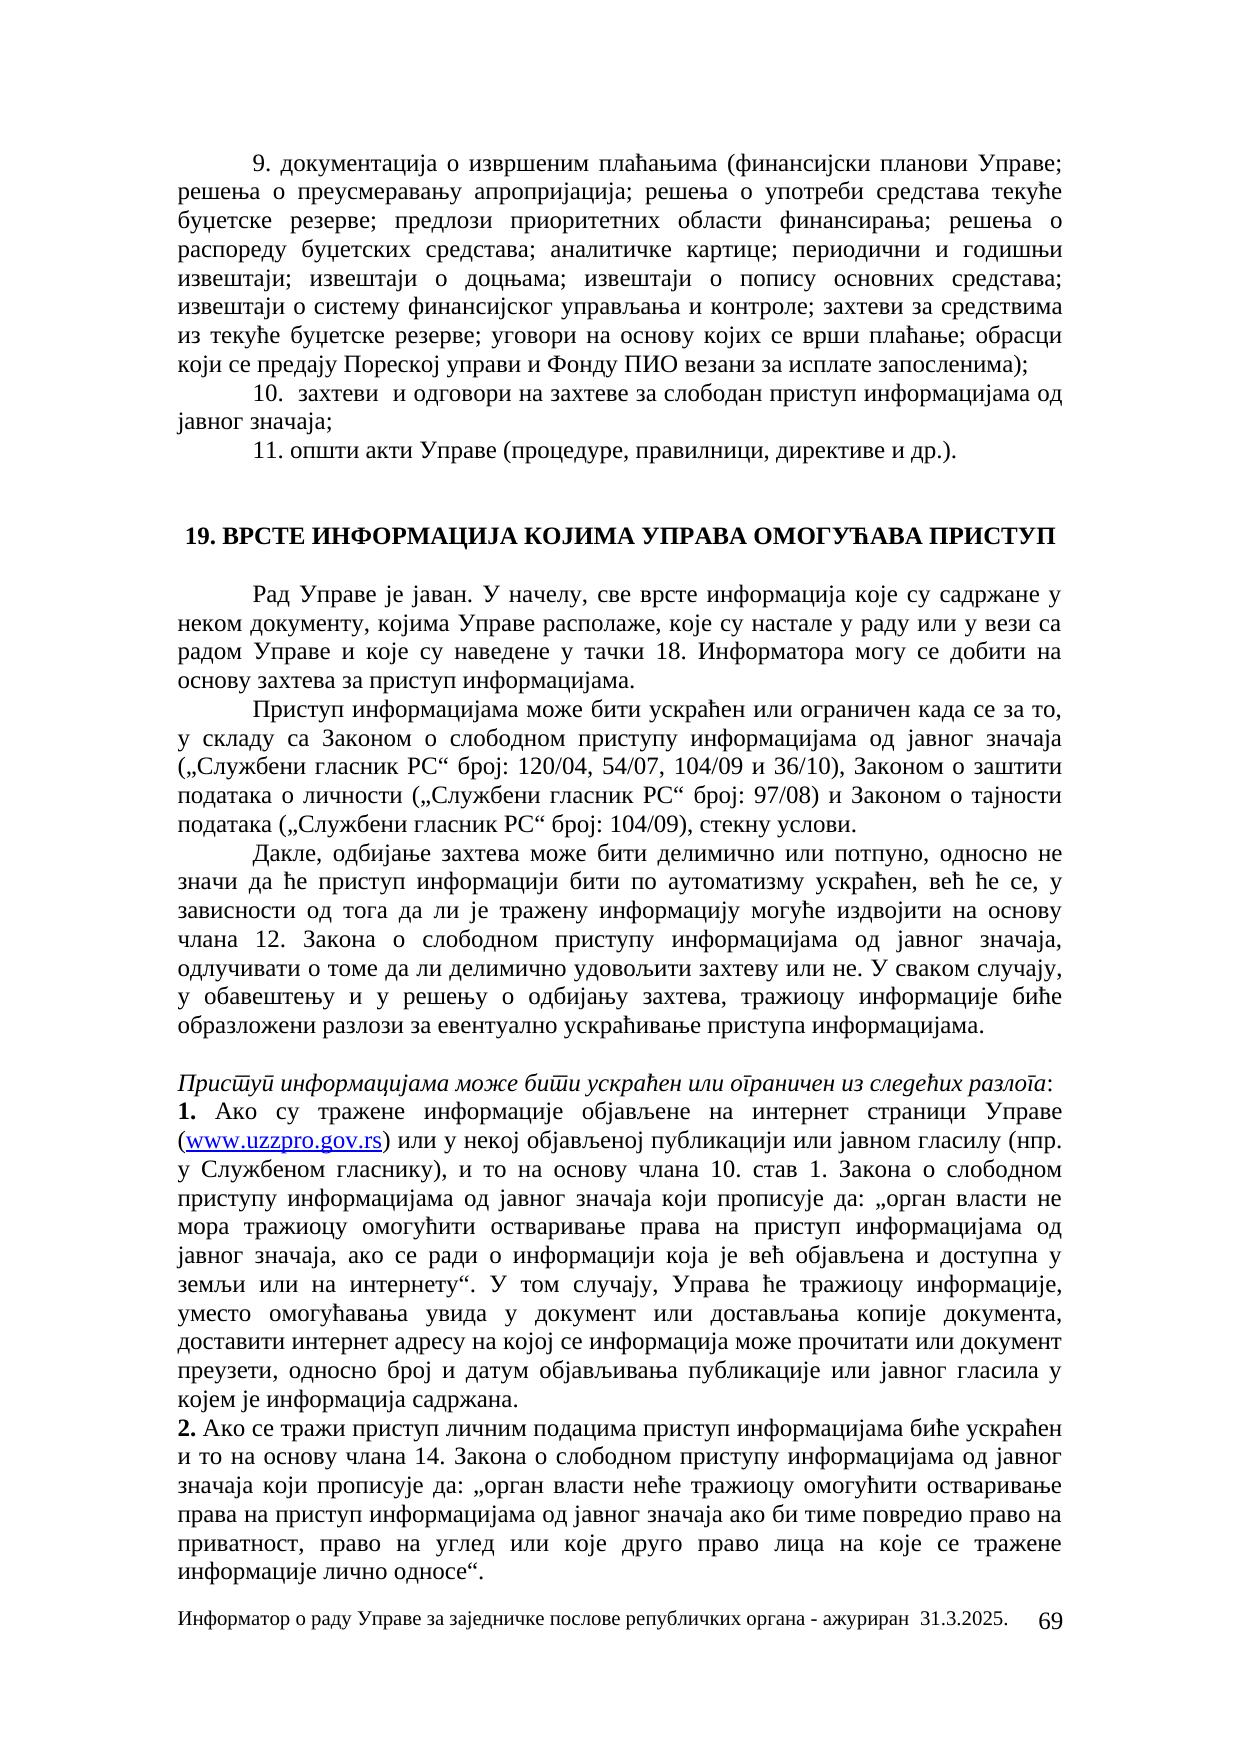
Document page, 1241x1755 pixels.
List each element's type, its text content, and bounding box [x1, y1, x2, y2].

text Дакле, одбијање захтева може бити делимично или потпуно, односно не значи да ће приступ информацији бити по аутоматизму ускраћен, већ ће се, у зависности од тога да ли је тражену информацију могуће издвојити на основу члана 12. Закона о слободном приступу информацијама од јавног значаја, одлучивати о томе да ли делимично удовољити захтеву или не. У сваком случају, у обавештењу и у решењу о одбијању захтева, тражиоцу информације биће образложени разлози за евентуално ускраћивање приступа информацијама. [177, 838, 1063, 1039]
text Рад Управе је јаван. У начелу, све врсте информација које су садржане у неком документу, којима Управе располаже, које су настале у раду или у вези са радом Управе и које су наведене у тачки 18. Информатора могу се добити на основу захтева за приступ информацијама. [177, 579, 1063, 694]
text 1. Ако су тражене информације објављене на интернет страници Управе (www.uzzpro.gov.rs) или у некој објављеној публикацији или јавном гласилу (нпр. у Службеном гласнику), и то на основу члана 10. став 1. Закона о слободном приступу информацијама од јавног значаја који прописује да: „орган власти не мора тражиоцу омогућити остваривање права на приступ информацијама од јавног значаја, ако се ради о информацији која је већ објављена и доступна у земљи или на интернету“. У том случају, Управа ће тражиоцу информације, уместо омогућавања увида у документ или достављања копије документа, доставити интернет адресу на којој се информација може прочитати или документ преузети, односно број и датум објављивања публикације или јавног гласила у којем је информација садржана. [177, 1096, 1063, 1413]
text 9. документација о извршеним плаћањима (финансијски планови Управе; решења о преусмеравању апропријација; решења о употреби средстава текуће буџетске резерве; предлози приоритетних области финансирања; решења о распореду буџетских средстава; аналитичке картице; периодични и годишњи извештаји; извештаји о доцњама; извештаји о попису основних средстава; извештаји о систему финансијског управљања и контроле; захтеви за средствима из текуће буџетске резерве; уговори на основу којих се врши плаћање; обрасци који се предају Пореској управи и Фонду ПИО везани за исплате запосленима); [177, 148, 1063, 378]
text 11. општи акти Управе (процедуре, правилници, директиве и др.). [177, 435, 1063, 464]
text Приступ информацијама може бити ускраћен или ограничен из следећих разлога: [177, 1068, 1063, 1096]
subtitle 19. ВРСТЕ ИНФОРМАЦИЈА КОЈИМА УПРАВА ОМОГУЋАВА ПРИСТУП [177, 521, 1063, 550]
text Приступ информацијама може бити ускраћен или ограничен када се за то, у складу са Законом о слободном приступу информацијама од јавног значаја („Службени гласник РС“ број: 120/04, 54/07, 104/09 и 36/10), Законом о заштити података о личности („Службени гласник РС“ број: 97/08) и Законом о тајности података („Службени гласник РС“ број: 104/09), стекну услови. [177, 694, 1063, 838]
text 2. Ако се тражи приступ личним подацима приступ информацијама биће ускраћен и то на основу члана 14. Закона о слободном приступу информацијама од јавног значаја који прописује да: „орган власти неће тражиоцу омогућити остваривање права на приступ информацијама од јавног значаја ако би тиме повредио право на приватност, право на углед или које друго право лица на које се тражене информације лично односе“. [177, 1413, 1063, 1585]
text 10. захтеви и одговори на захтеве за слободан приступ информацијама од јавног значаја; [177, 378, 1063, 435]
